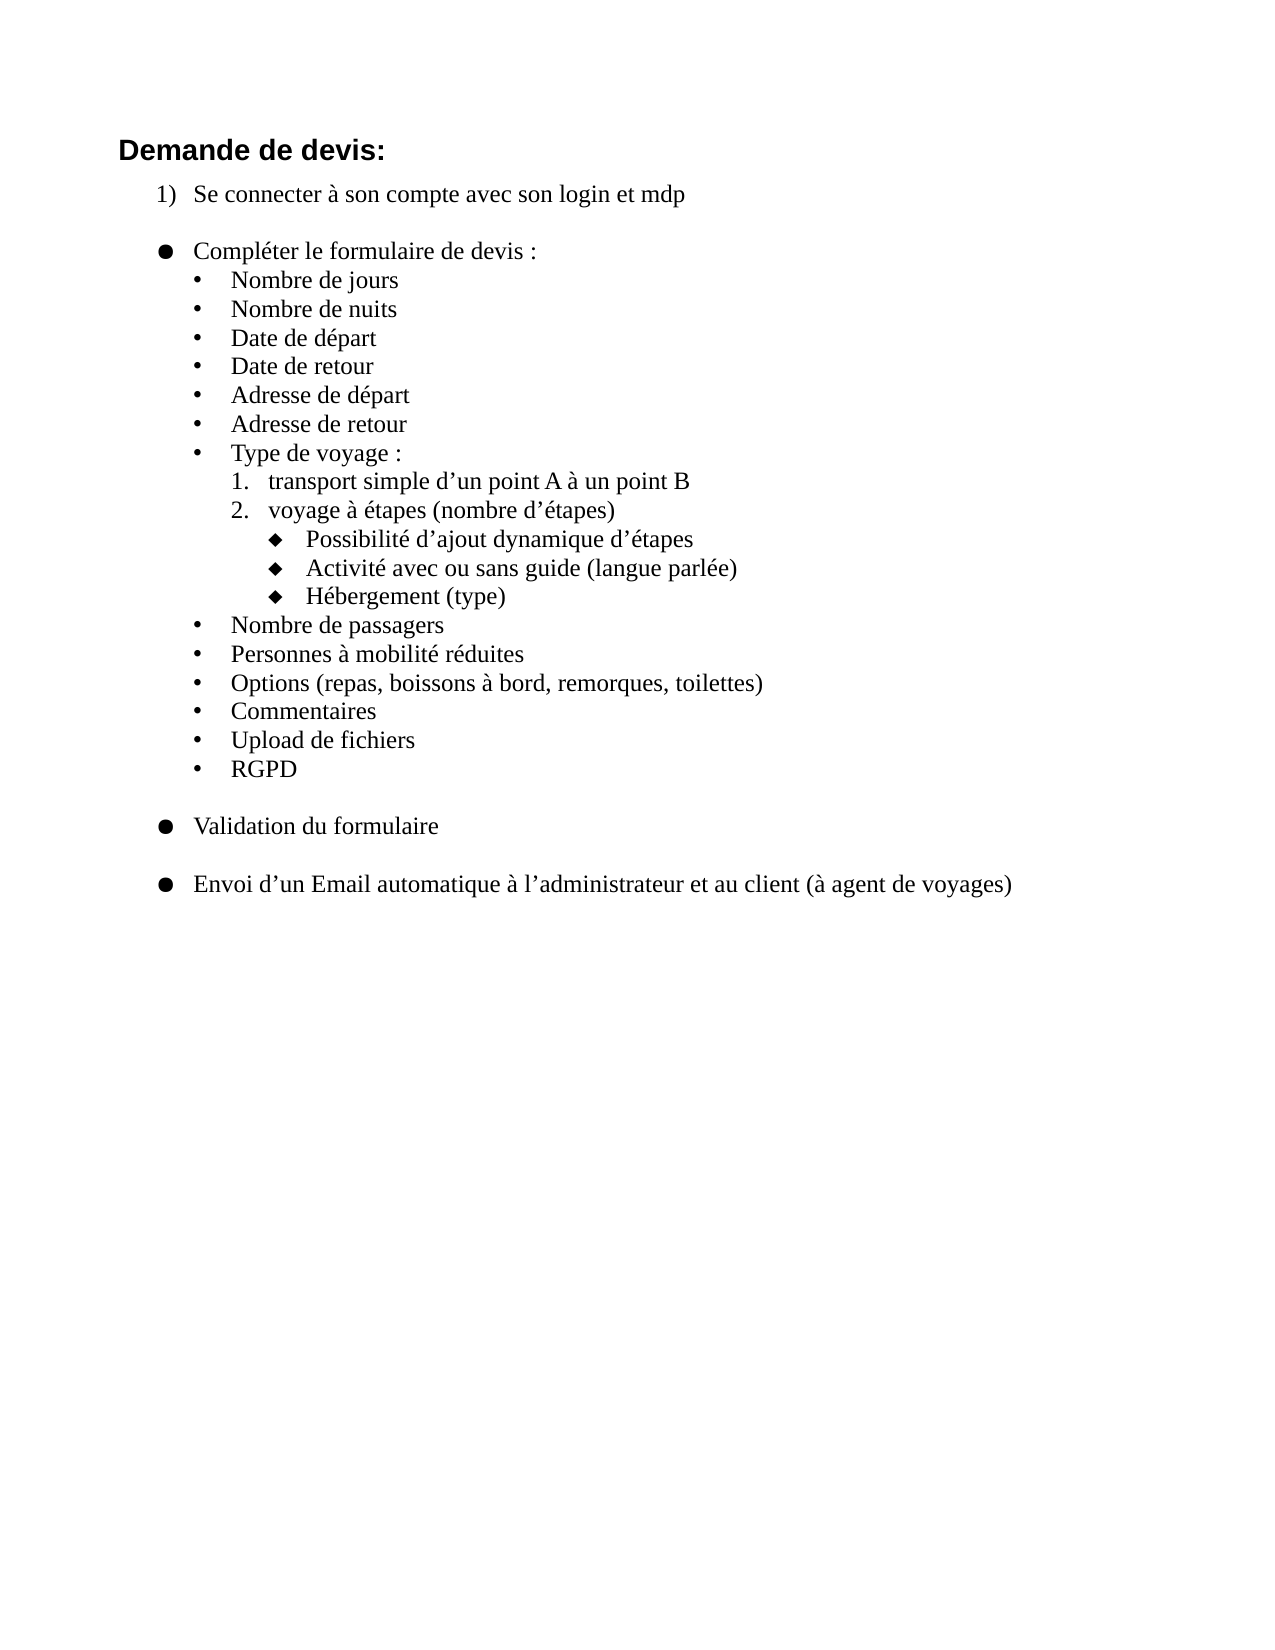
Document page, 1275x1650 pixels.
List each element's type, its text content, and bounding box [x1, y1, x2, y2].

list RGPD [193, 754, 1157, 783]
list Upload de fichiers [193, 725, 1157, 754]
list transport simple d’un point A à un point B [231, 466, 1157, 495]
list Compléter le formulaire de devis : [156, 236, 1157, 265]
list Adresse de retour [193, 409, 1157, 438]
list Nombre de passagers [193, 610, 1157, 639]
list Hébergement (type) [268, 581, 1157, 610]
list Date de départ [193, 323, 1157, 351]
list Date de retour [193, 351, 1157, 380]
list Activité avec ou sans guide (langue parlée) [268, 553, 1157, 581]
subtitle Demande de devis: [118, 133, 1157, 166]
list Commentaires [193, 696, 1157, 725]
list Options (repas, boissons à bord, remorques, toilettes) [193, 668, 1157, 696]
list Personnes à mobilité réduites [193, 639, 1157, 668]
list Nombre de nuits [193, 294, 1157, 323]
list Adresse de départ [193, 380, 1157, 409]
list voyage à étapes (nombre d’étapes) [231, 495, 1157, 524]
list Nombre de jours [193, 265, 1157, 294]
list Type de voyage : [193, 438, 1157, 466]
list Validation du formulaire [156, 811, 1157, 840]
list Se connecter à son compte avec son login et mdp [156, 179, 1157, 208]
list Possibilité d’ajout dynamique d’étapes [268, 524, 1157, 553]
list Envoi d’un Email automatique à l’administrateur et au client (à agent de voyages) [156, 869, 1157, 898]
